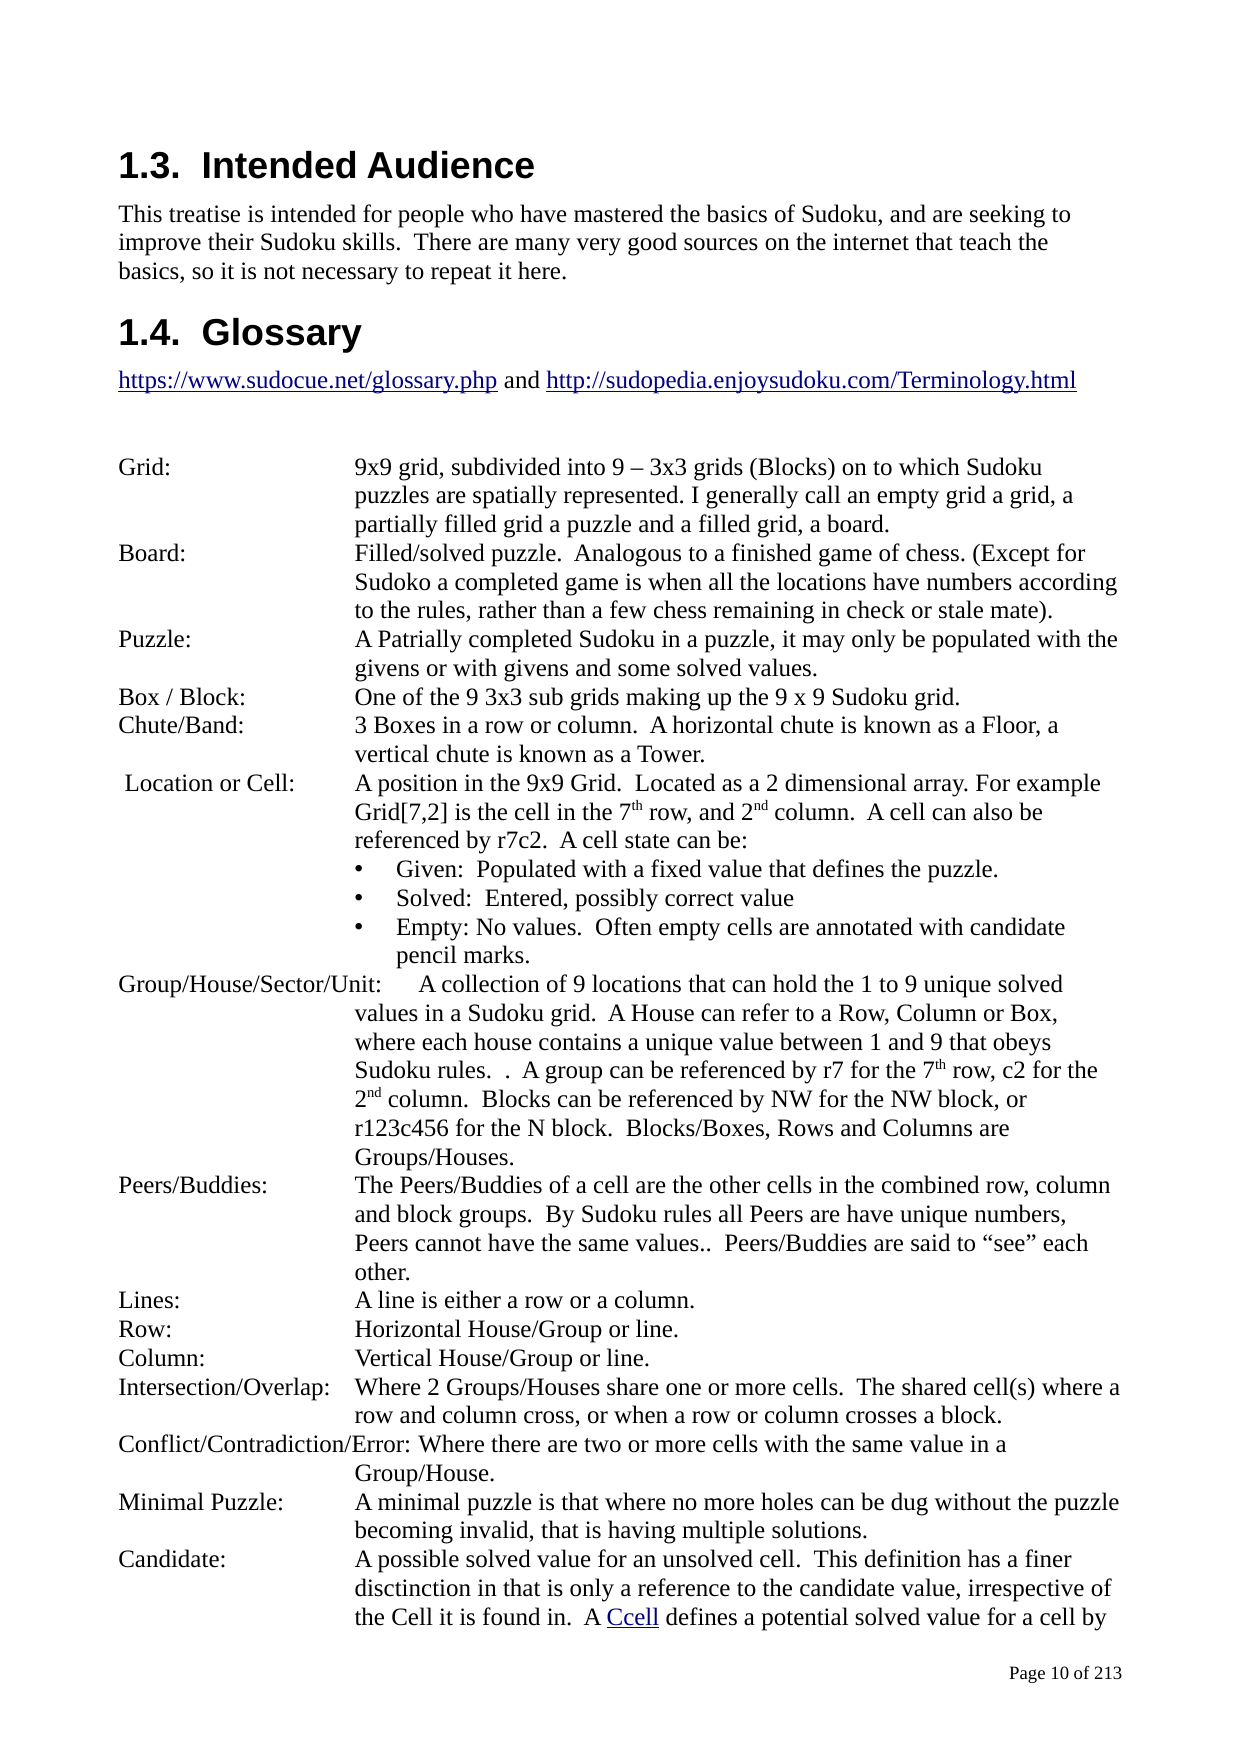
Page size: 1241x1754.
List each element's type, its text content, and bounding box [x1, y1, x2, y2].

text Conflict/Contradiction/Error: Where there are two or more cells with the same value in a Group/House. [118, 1429, 1122, 1487]
list Empty: No values. Often empty cells are annotated with candidate pencil marks. [354, 912, 1122, 969]
subtitle Glossary [118, 310, 1122, 353]
text Puzzle: A Patrially completed Sudoku in a puzzle, it may only be populated with the givens or with givens and some solved values. [118, 624, 1122, 682]
text Chute/Band: 3 Boxes in a row or column. A horizontal chute is known as a Floor, a vertical chute is known as a Tower. [118, 711, 1122, 768]
text This treatise is intended for people who have mastered the basics of Sudoku, and are seeking to improve their Sudoku skills. There are many very good sources on the internet that teach the basics, so it is not necessary to repeat it here. [118, 199, 1122, 285]
text Row: Horizontal House/Group or line. [118, 1314, 1122, 1343]
text Column: Vertical House/Group or line. [118, 1343, 1122, 1372]
text https://www.sudocue.net/glossary.php and http://sudopedia.enjoysudoku.com/Terminology.html [118, 366, 1122, 394]
text Intersection/Overlap: Where 2 Groups/Houses share one or more cells. The shared cell(s) where a row and column cross, or when a row or column crosses a block. [118, 1372, 1122, 1429]
text Grid: 9x9 grid, subdivided into 9 – 3x3 grids (Blocks) on to which Sudoku puzzles are spatially represented. I generally call an empty grid a grid, a partially filled grid a puzzle and a filled grid, a board. [118, 452, 1122, 538]
text Peers/Buddies: The Peers/Buddies of a cell are the other cells in the combined row, column and block groups. By Sudoku rules all Peers are have unique numbers, Peers cannot have the same values.. Peers/Buddies are said to “see” each other. [118, 1171, 1122, 1286]
text Box / Block: One of the 9 3x3 sub grids making up the 9 x 9 Sudoku grid. [118, 682, 1122, 711]
text Group/House/Sector/Unit: A collection of 9 locations that can hold the 1 to 9 unique solved values in a Sudoku grid. A House can refer to a Row, Column or Box, where each house contains a unique value between 1 and 9 that obeys Sudoku rules. . A group can be referenced by r7 for the 7th row, c2 for the 2nd column. Blocks can be referenced by NW for the NW block, or r123c456 for the N block. Blocks/Boxes, Rows and Columns are Groups/Houses. [118, 969, 1122, 1171]
text Location or Cell: A position in the 9x9 Grid. Located as a 2 dimensional array. For example Grid[7,2] is the cell in the 7th row, and 2nd column. A cell can also be referenced by r7c2. A cell state can be: [118, 768, 1122, 854]
text Minimal Puzzle: A minimal puzzle is that where no more holes can be dug without the puzzle becoming invalid, that is having multiple solutions. [118, 1487, 1122, 1544]
list Solved: Entered, possibly correct value [354, 883, 1122, 912]
text Candidate: A possible solved value for an unsolved cell. This definition has a finer disctinction in that is only a reference to the candidate value, irrespective of the Cell it is found in. A Ccell defines a potential solved value for a cell by [118, 1544, 1122, 1631]
list Given: Populated with a fixed value that defines the puzzle. [354, 854, 1122, 883]
text Lines: A line is either a row or a column. [118, 1286, 1122, 1314]
subtitle Intended Audience [118, 143, 1122, 186]
text Board: Filled/solved puzzle. Analogous to a finished game of chess. (Except for Sudoko a completed game is when all the locations have numbers according to the rules, rather than a few chess remaining in check or stale mate). [118, 538, 1122, 624]
